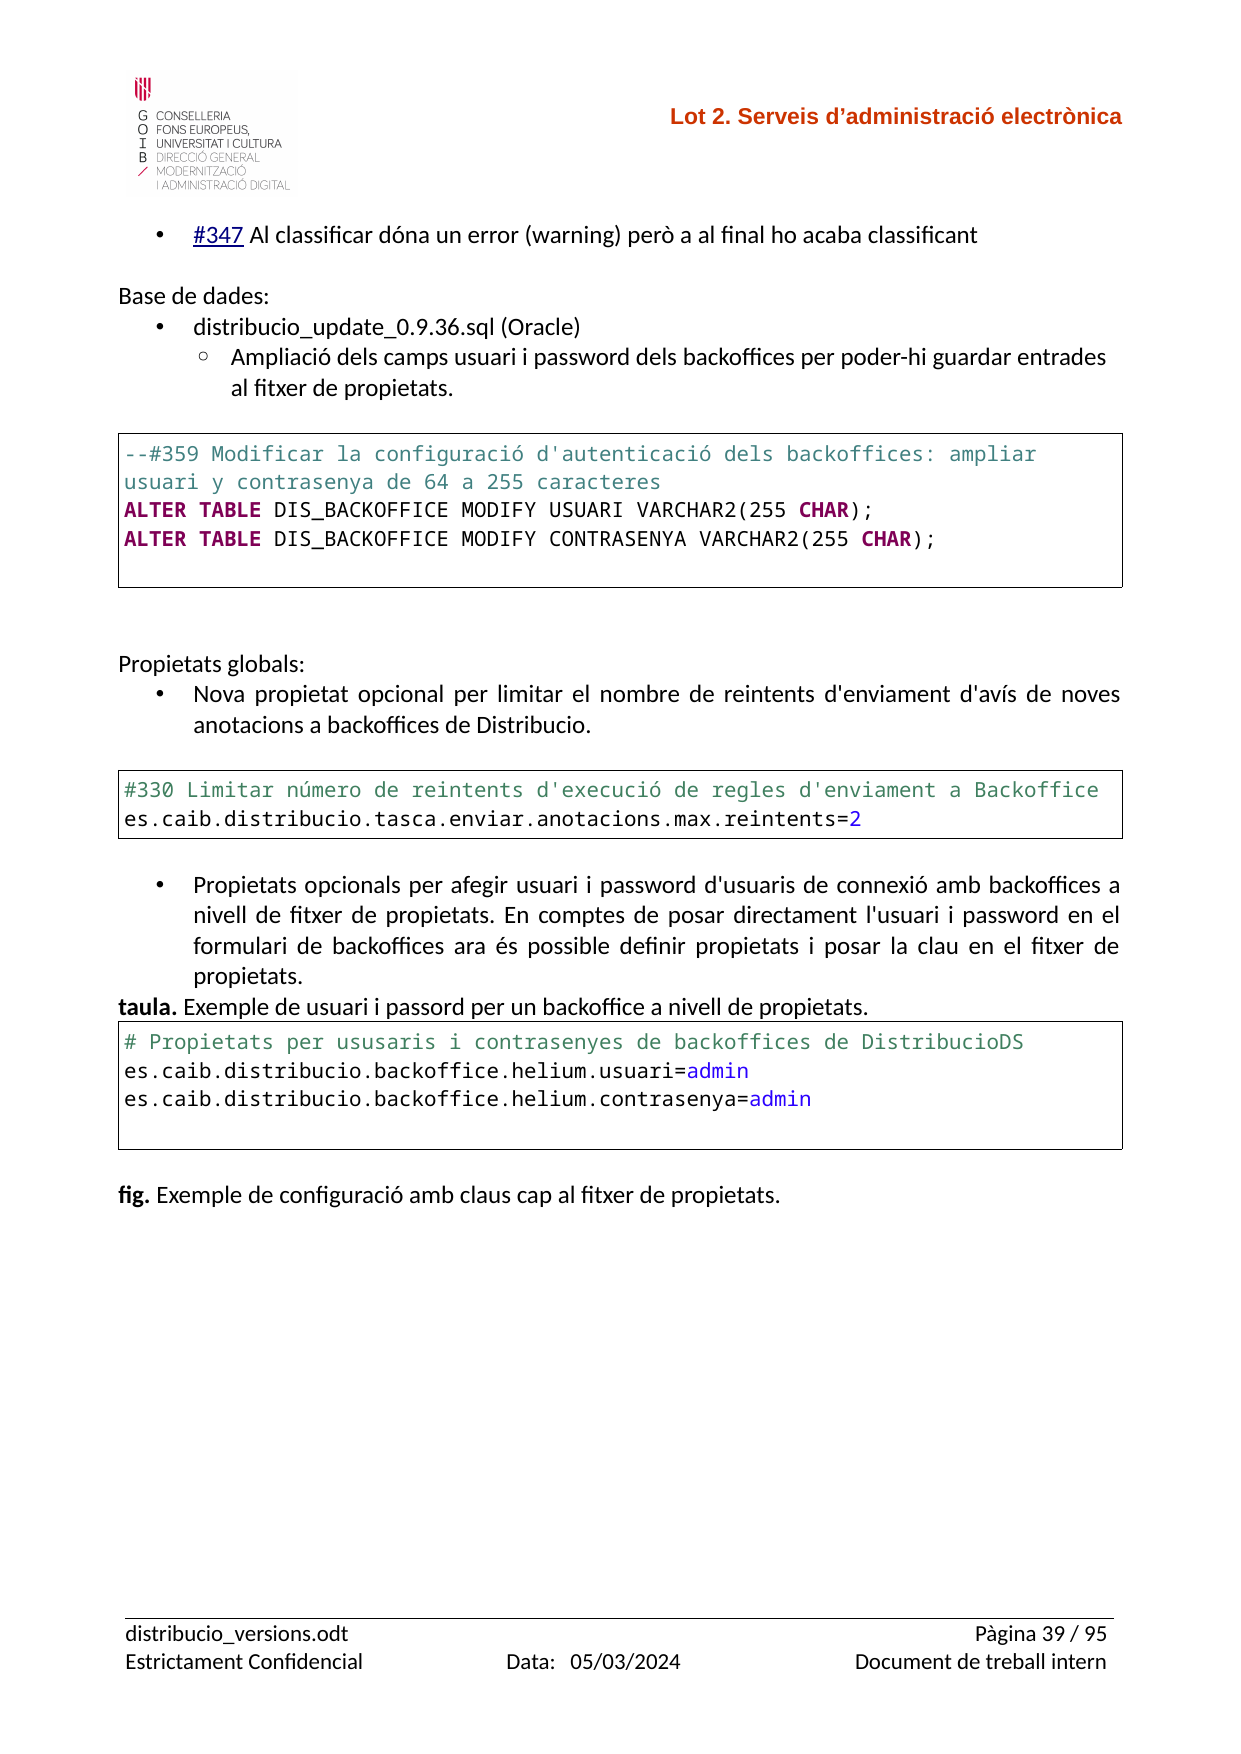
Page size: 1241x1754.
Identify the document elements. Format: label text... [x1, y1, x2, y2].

table_header #330 Limitar número de reintents d'execució de regles d'enviament a Backoffice es.caib.distribucio.tasca.enviar.anotacions.max.reintents=2 [119, 771, 1122, 838]
text Propietats globals: [118, 648, 1122, 678]
table_header # Propietats per ususaris i contrasenyes de backoffices de DistribucioDS es.caib.distribucio.backoffice.helium.usuari=admin es.caib.distribucio.backoffice.helium.contrasenya=admin [119, 1022, 1122, 1149]
list #347 Al classificar dóna un error (warning) però a al final ho acaba classificant [156, 219, 1122, 250]
list Nova propietat opcional per limitar el nombre de reintents d'enviament d'avís de noves anotacions a backoffices de Distribucio. [156, 678, 1122, 739]
list Ampliació dels camps usuari i password dels backoffices per poder-hi guardar entrades al fitxer de propietats. [193, 341, 1122, 402]
text Base de dades: [118, 280, 1122, 311]
table_header --#359 Modificar la configuració d'autenticació dels backoffices: ampliar usuari y contrasenya de 64 a 255 caracteres ALTER TABLE DIS_BACKOFFICE MODIFY USUARI VARCHAR2(255 CHAR); ALTER TABLE DIS_BACKOFFICE MODIFY CONTRASENYA VARCHAR2(255 CHAR); [119, 434, 1122, 587]
text fig. Exemple de configuració amb claus cap al fitxer de propietats. [118, 1179, 1122, 1210]
text taula. Exemple de usuari i passord per un backoffice a nivell de propietats. [118, 991, 1122, 1021]
list Propietats opcionals per afegir usuari i password d'usuaris de connexió amb backoffices a nivell de fitxer de propietats. En comptes de posar directament l'usuari i password en el formulari de backoffices ara és possible definir propietats i posar la clau en el fitxer de propietats. [156, 869, 1122, 991]
list distribucio_update_0.9.36.sql (Oracle) [156, 311, 1122, 341]
picture [126, 70, 299, 197]
